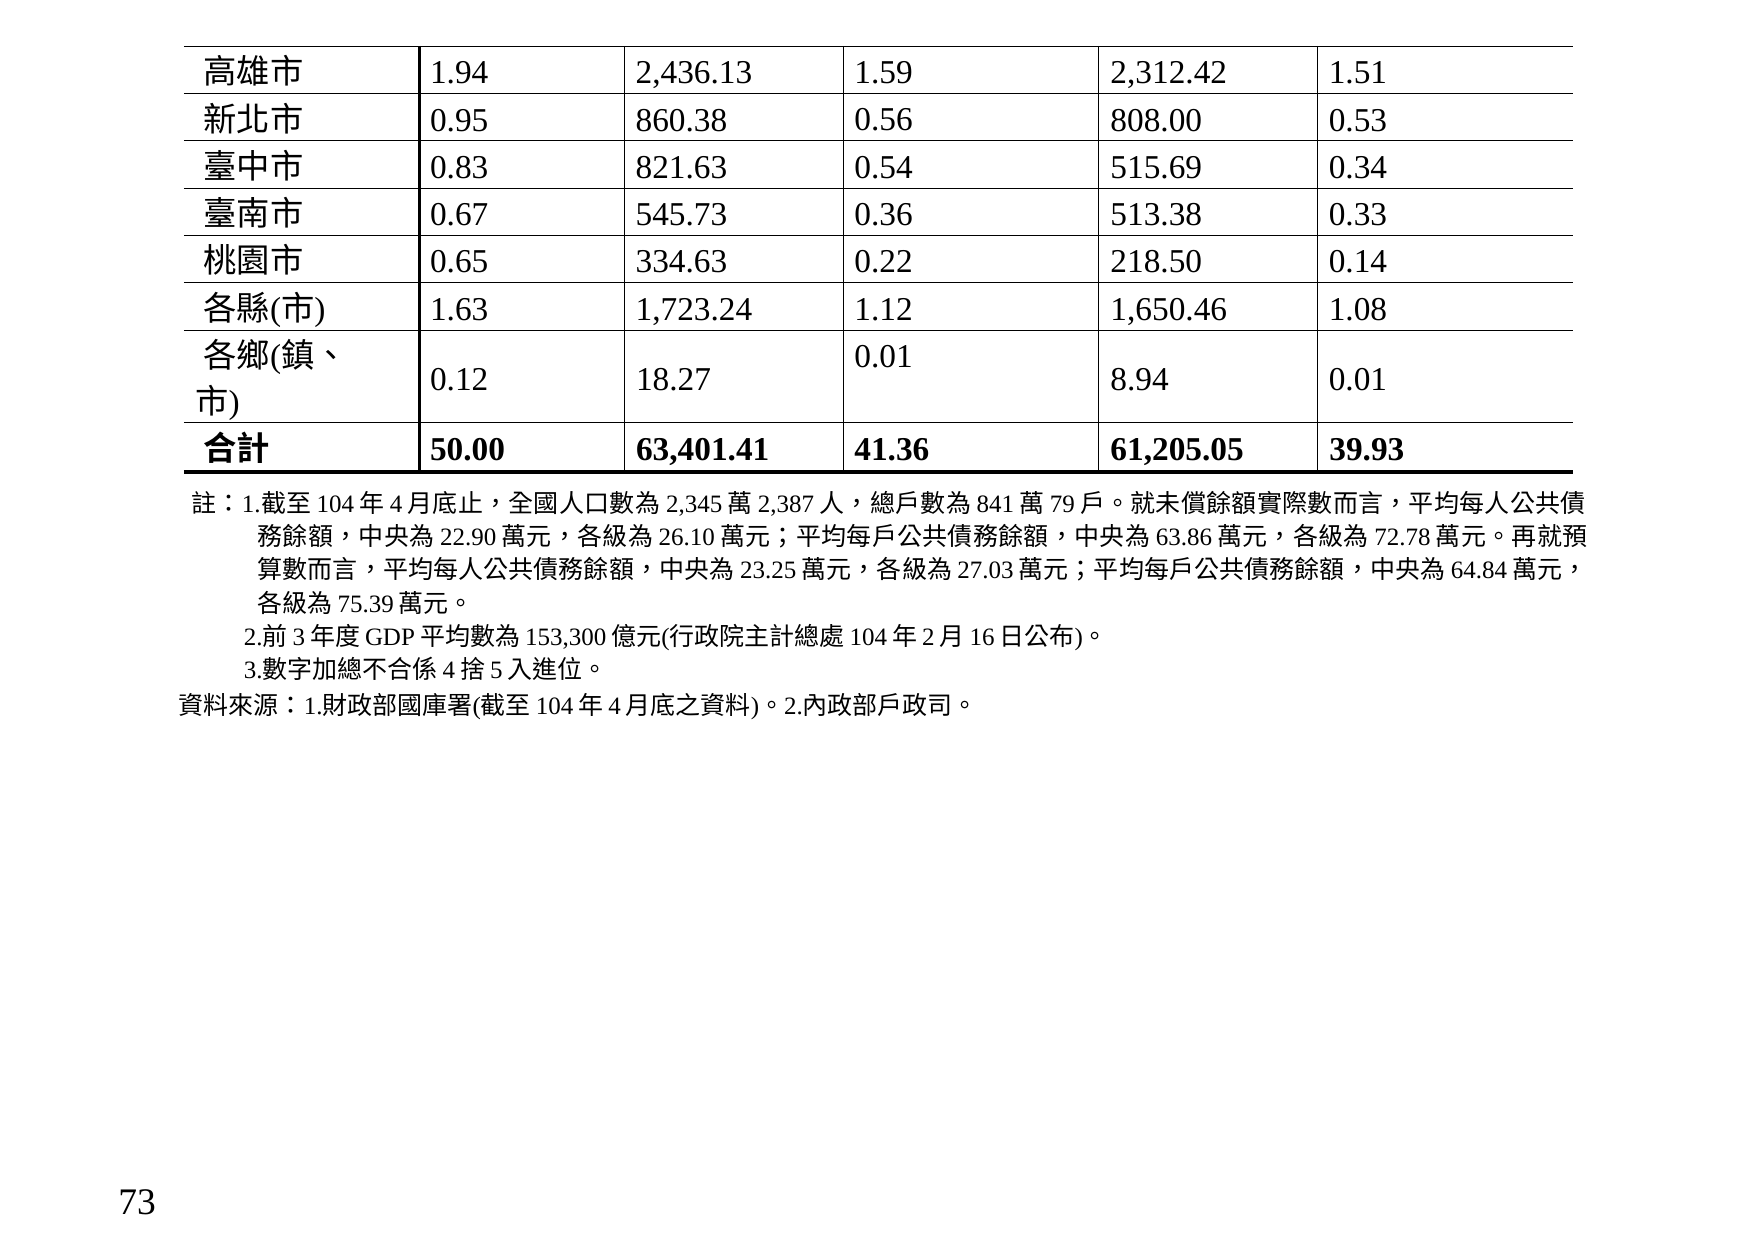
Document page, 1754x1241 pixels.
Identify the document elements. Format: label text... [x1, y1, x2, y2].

table_cell 2,436.13 [625, 47, 843, 93]
table_cell 41.36 [844, 423, 1098, 469]
table_cell 0.01 [1318, 331, 1573, 422]
table_cell 0.67 [421, 189, 624, 235]
table_cell 18.27 [625, 331, 843, 422]
text 註：1.截至104年4月底止，全國人口數為2,345萬2,387人，總戶數為841萬79戶。就未償餘額實際數而言，平均每人公共債務餘額，中央為22.90萬元，各級為26.10萬元；平均每戶公共債務餘額，中央為63.86萬元，各級為72.78萬元。再就預算數而言，平均每人公共債務餘額，中央為23.25萬元，各級為27.03萬元；平均每戶公共債務餘額，中央為64.84萬元，各級為75.39萬元。 [191, 485, 1587, 619]
table_cell 0.65 [421, 236, 624, 282]
table_cell 1,650.46 [1099, 283, 1317, 329]
table_cell 218.50 [1099, 236, 1317, 282]
table_cell 1.51 [1318, 47, 1573, 93]
table_cell 0.22 [844, 236, 1098, 282]
table_cell 860.38 [625, 94, 843, 140]
table_cell 61,205.05 [1099, 423, 1317, 469]
table_cell 1.59 [844, 47, 1098, 93]
table_cell 1.08 [1318, 283, 1573, 329]
table_cell 0.34 [1318, 141, 1573, 188]
table_cell 1.12 [844, 283, 1098, 329]
table_cell 8.94 [1099, 331, 1317, 422]
table_cell 0.12 [421, 331, 624, 422]
table_cell 1.94 [421, 47, 624, 93]
table_cell 0.54 [844, 141, 1098, 188]
table_cell 2,312.42 [1099, 47, 1317, 93]
table_cell 合計 [184, 423, 418, 469]
table_cell 0.14 [1318, 236, 1573, 282]
table_cell 1.63 [421, 283, 624, 329]
table_cell 63,401.41 [625, 423, 843, 469]
table_cell 0.56 [844, 94, 1098, 140]
table_cell 50.00 [421, 423, 624, 469]
table_cell 1,723.24 [625, 283, 843, 329]
table_cell 39.93 [1318, 423, 1573, 469]
table_cell 新北市 [184, 94, 418, 140]
table_cell 515.69 [1099, 141, 1317, 188]
table_cell 0.01 [844, 331, 1098, 422]
table_cell 臺南市 [184, 189, 418, 235]
table_cell 各縣(市) [184, 283, 418, 329]
table_cell 臺中市 [184, 141, 418, 188]
table_cell 桃園市 [184, 236, 418, 282]
table_cell 334.63 [625, 236, 843, 282]
table_cell 0.95 [421, 94, 624, 140]
table_cell 0.36 [844, 189, 1098, 235]
table_cell 513.38 [1099, 189, 1317, 235]
table_cell 545.73 [625, 189, 843, 235]
table_cell 0.33 [1318, 189, 1573, 235]
table_cell 各鄉(鎮、市) [184, 331, 418, 422]
table_cell 0.53 [1318, 94, 1573, 140]
text 3.數字加總不合係4捨5入進位。 [128, 652, 1676, 685]
table_cell 0.83 [421, 141, 624, 188]
text 2.前3年度GDP平均數為153,300億元(行政院主計總處104年2月16日公布)。 [128, 619, 1676, 652]
text 資料來源：1.財政部國庫署(截至104年4月底之資料)。2.內政部戶政司。 [128, 685, 1628, 722]
table_cell 高雄市 [184, 47, 418, 93]
table_cell 821.63 [625, 141, 843, 188]
table_cell 808.00 [1099, 94, 1317, 140]
